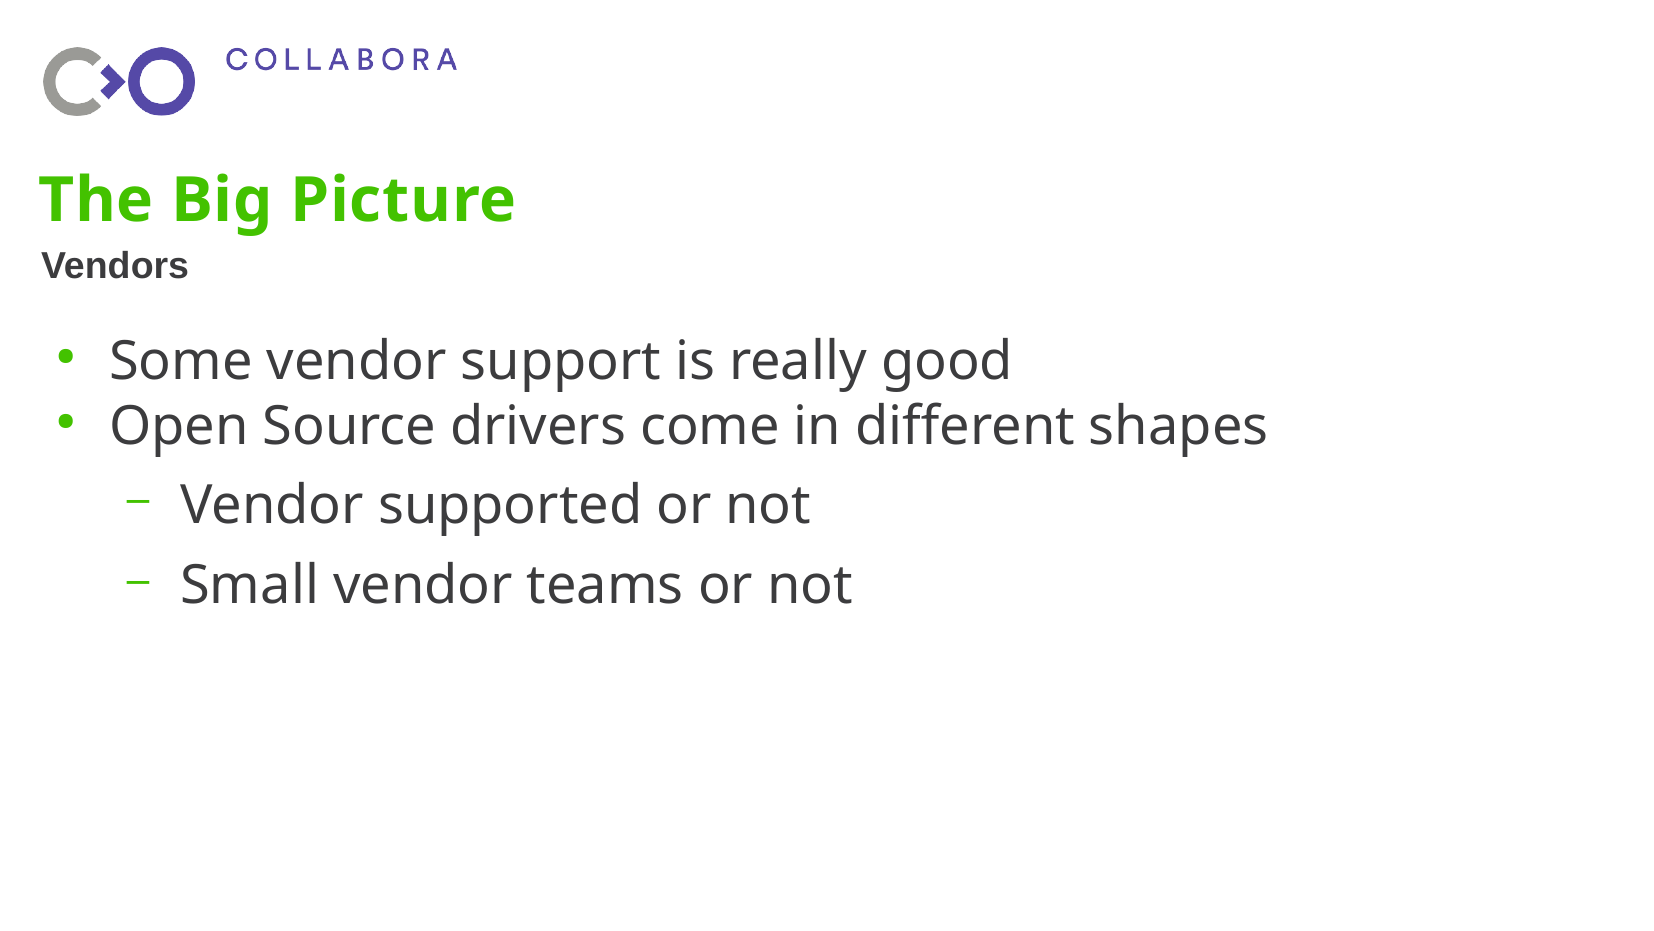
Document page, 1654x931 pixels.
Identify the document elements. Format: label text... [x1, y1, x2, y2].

text_box Vendors [41, 240, 1614, 290]
list Some vendor support is really good Open Source drivers come in different shapes Vendor supported or not Small vendor teams or not [38, 325, 1614, 581]
title The Big Picture [38, 159, 1614, 216]
picture [43, 47, 457, 116]
